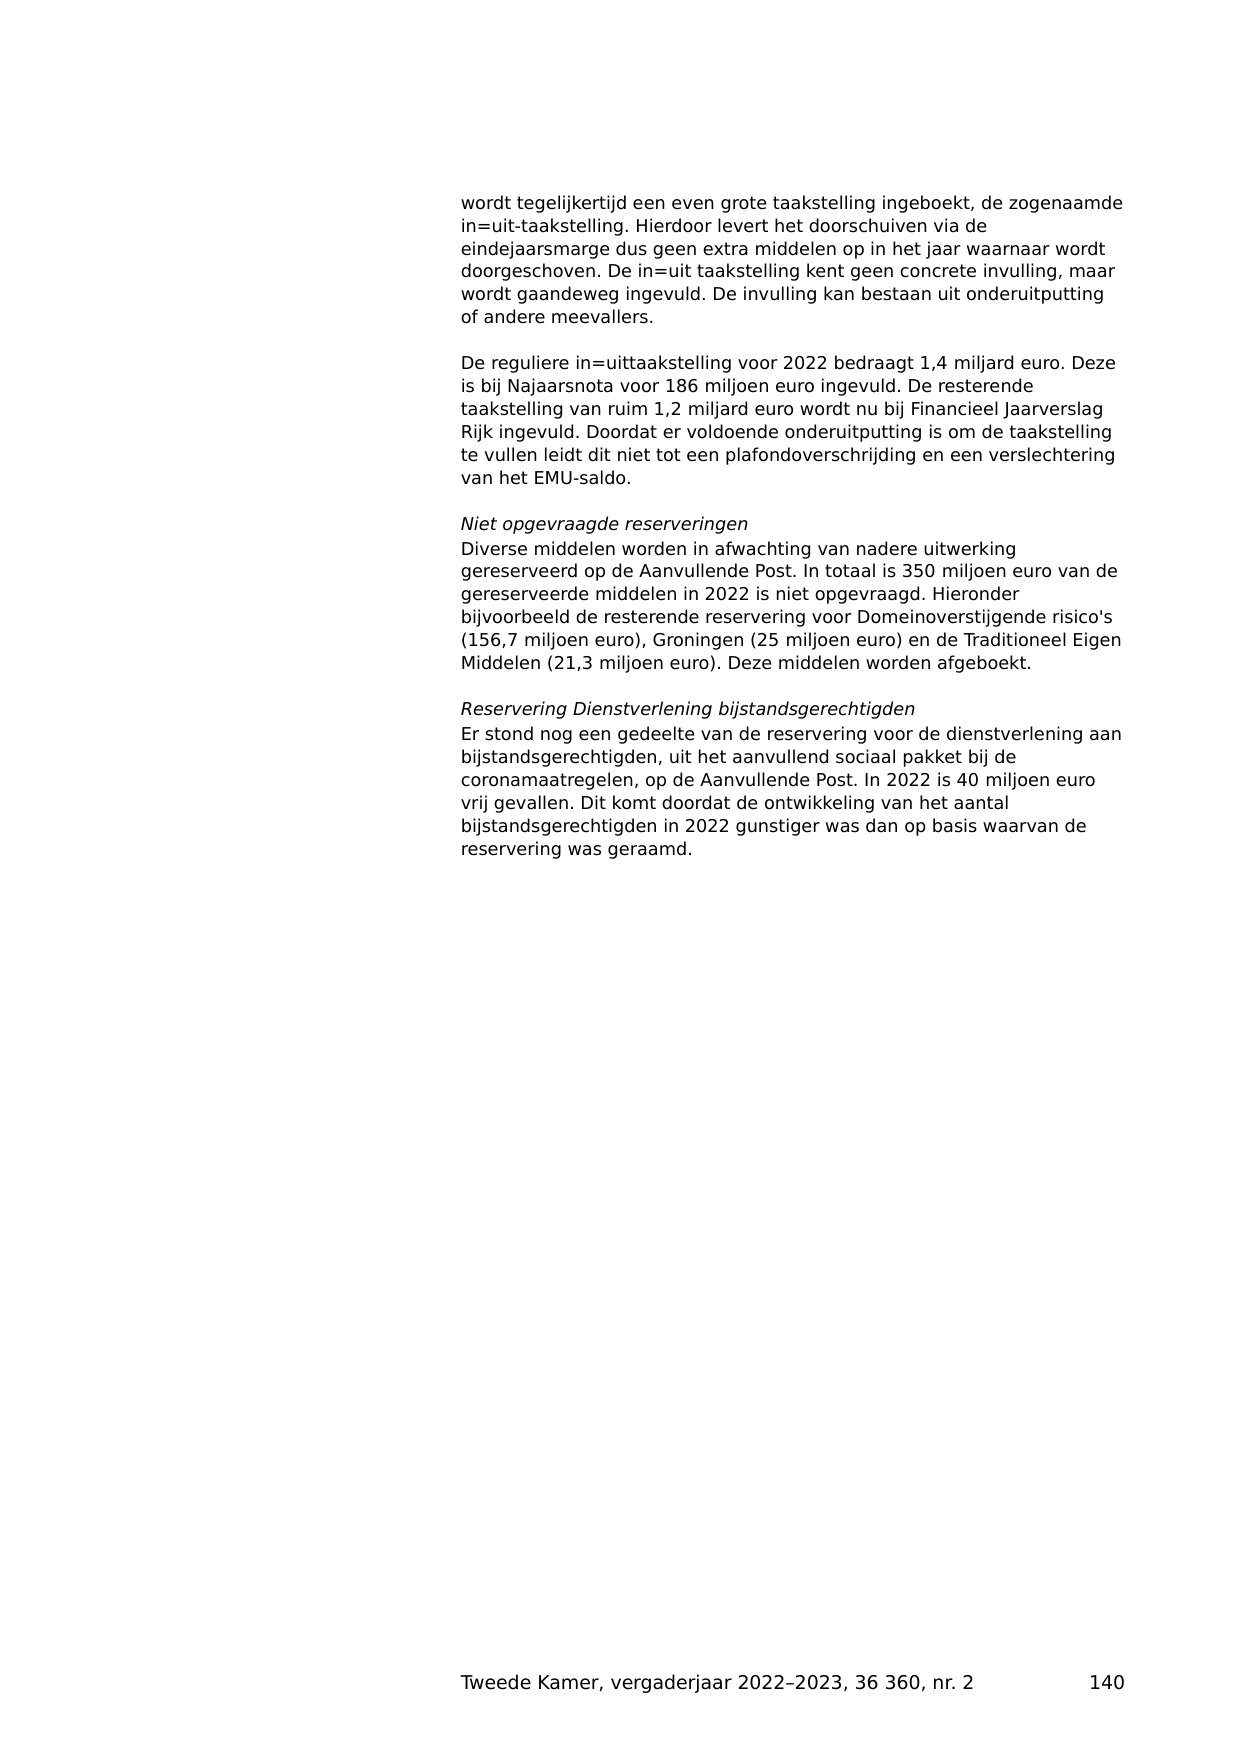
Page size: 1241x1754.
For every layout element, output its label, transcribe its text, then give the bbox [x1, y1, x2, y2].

text Er stond nog een gedeelte van de reservering voor de dienstverlening aan bijstandsgerechtigden, uit het aanvullend sociaal pakket bij de coronamaatregelen, op de Aanvullende Post. In 2022 is 40 miljoen euro vrij gevallen. Dit komt doordat de ontwikkeling van het aantal bijstandsgerechtigden in 2022 gunstiger was dan op basis waarvan de reservering was geraamd. [461, 722, 1125, 859]
text Niet opgevraagde reserveringen [461, 512, 1125, 534]
text Reservering Dienstverlening bijstandsgerechtigden [461, 697, 1125, 720]
text De reguliere in=uittaakstelling voor 2022 bedraagt 1,4 miljard euro. Deze is bij Najaarsnota voor 186 miljoen euro ingevuld. De resterende taakstelling van ruim 1,2 miljard euro wordt nu bij Financieel Jaarverslag Rijk ingevuld. Doordat er voldoende onderuitputting is om de taakstelling te vullen leidt dit niet tot een plafondoverschrijding en een verslechtering van het EMU-saldo. [461, 351, 1125, 489]
text wordt tegelijkertijd een even grote taakstelling ingeboekt, de zogenaamde in=uit-taakstelling. Hierdoor levert het doorschuiven via de eindejaarsmarge dus geen extra middelen op in het jaar waarnaar wordt doorgeschoven. De in=uit taakstelling kent geen concrete invulling, maar wordt gaandeweg ingevuld. De invulling kan bestaan uit onderuitputting of andere meevallers. [461, 191, 1125, 328]
text Diverse middelen worden in afwachting van nadere uitwerking gereserveerd op de Aanvullende Post. In totaal is 350 miljoen euro van de gereserveerde middelen in 2022 is niet opgevraagd. Hieronder bijvoorbeeld de resterende reservering voor Domeinoverstijgende risico's (156,7 miljoen euro), Groningen (25 miljoen euro) en de Traditioneel Eigen Middelen (21,3 miljoen euro). Deze middelen worden afgeboekt. [461, 537, 1125, 674]
